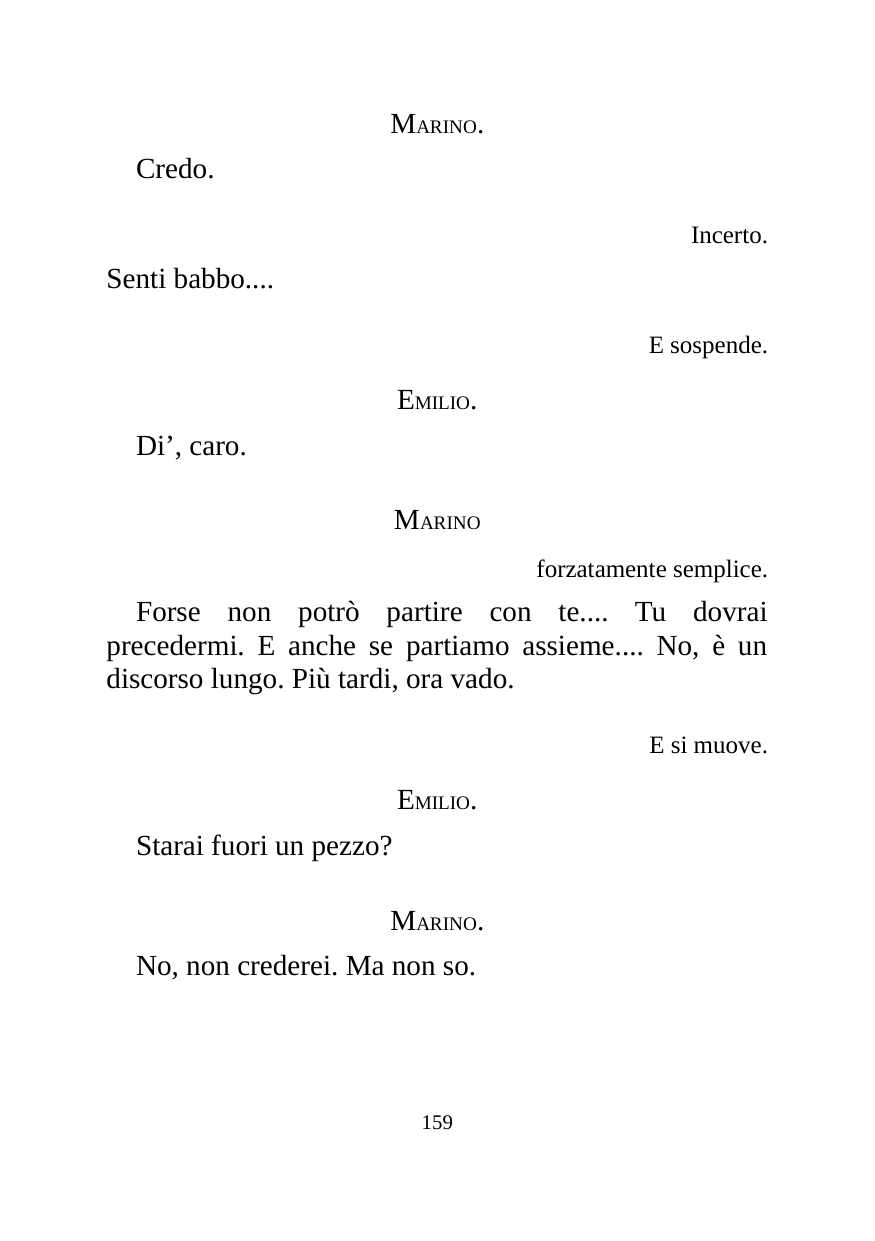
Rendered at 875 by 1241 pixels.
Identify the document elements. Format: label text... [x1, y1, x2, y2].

text Marino. [106, 903, 768, 936]
text Emilio. [106, 382, 768, 416]
text Marino [106, 502, 768, 536]
text Senti babbo.... [106, 261, 768, 294]
text forzatamente semplice. [106, 554, 768, 582]
text No, non crederei. Ma non so. [106, 948, 768, 981]
text Marino. [106, 106, 768, 140]
text Starai fuori un pezzo? [106, 828, 768, 861]
text Di’, caro. [106, 428, 768, 461]
text E sospende. [106, 330, 768, 359]
text Incerto. [106, 221, 768, 249]
text E si muove. [106, 730, 768, 759]
text Emilio. [106, 782, 768, 816]
text Forse non potrò partire con te.... Tu dovrai precedermi. E anche se partiamo assieme.... No, è un discorso lungo. Più tardi, ora vado. [106, 594, 768, 695]
text Credo. [106, 152, 768, 185]
